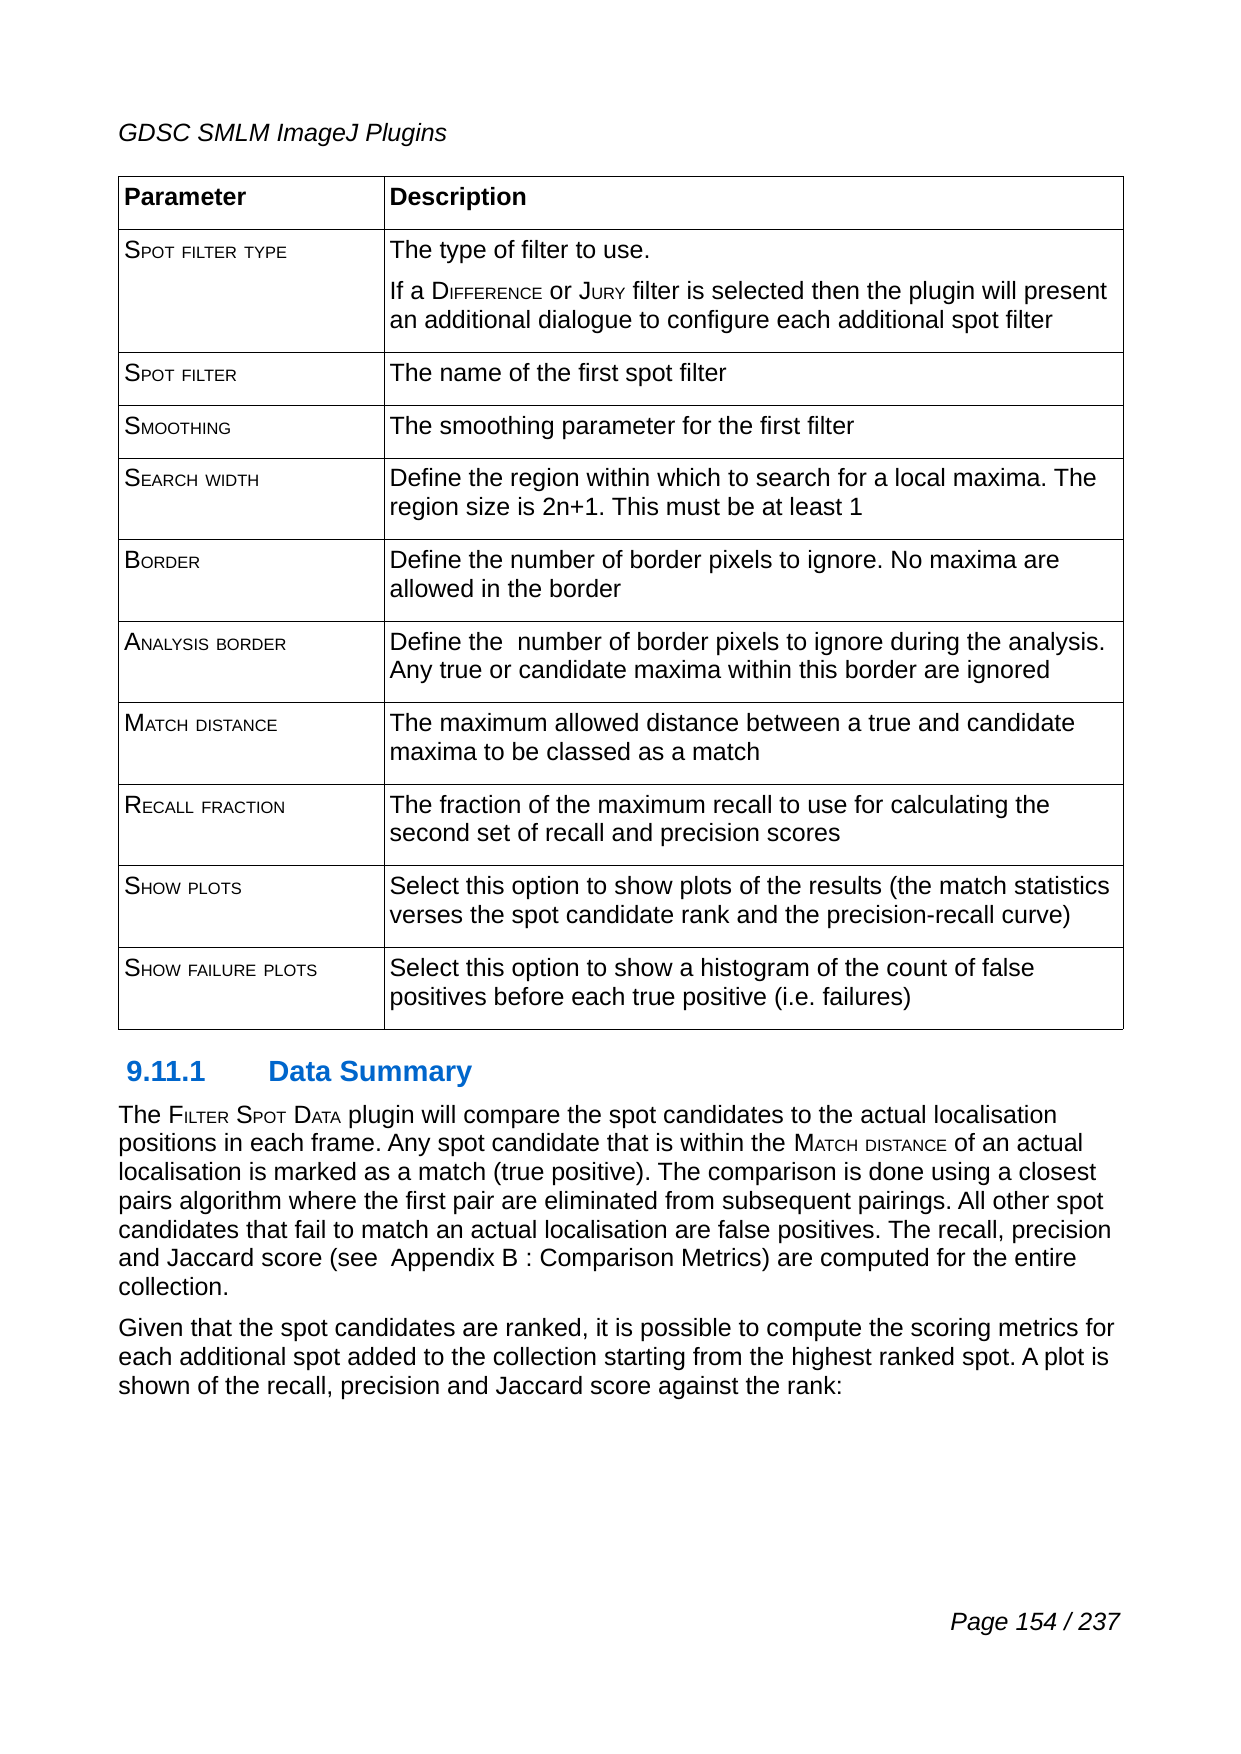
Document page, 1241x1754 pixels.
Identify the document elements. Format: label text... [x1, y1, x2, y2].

table_cell Search width [119, 459, 384, 539]
table_cell Show plots [119, 866, 384, 947]
table_cell Define the number of border pixels to ignore during the analysis. Any true or candidate maxima within this border are ignored [385, 622, 1123, 702]
table_cell Select this option to show a histogram of the count of false positives before each true positive (i.e. failures) [385, 948, 1123, 1028]
table_cell Spot filter type [119, 230, 384, 352]
table_cell The name of the first spot filter [385, 353, 1123, 405]
table_cell The maximum allowed distance between a true and candidate maxima to be classed as a match [385, 703, 1123, 784]
table_cell The fraction of the maximum recall to use for calculating the second set of recall and precision scores [385, 785, 1123, 865]
table_cell Spot filter [119, 353, 384, 405]
table_cell Select this option to show plots of the results (the match statistics verses the spot candidate rank and the precision-recall curve) [385, 866, 1123, 947]
table_cell The type of filter to use. If a Difference or Jury filter is selected then the plugin will present an additional dialogue to configure each additional spot filter [385, 230, 1123, 352]
text Given that the spot candidates are ranked, it is possible to compute the scoring metrics for each additional spot added to the collection starting from the highest ranked spot. A plot is shown of the recall, precision and Jaccard score against the rank: [118, 1313, 1122, 1400]
table_cell Smoothing [119, 406, 384, 458]
table_header Parameter [119, 177, 384, 229]
table_cell Match distance [119, 703, 384, 784]
table_cell Border [119, 540, 384, 621]
text The Filter Spot Data plugin will compare the spot candidates to the actual localisation positions in each frame. Any spot candidate that is within the Match distance of an actual localisation is marked as a match (true positive). The comparison is done using a closest pairs algorithm where the first pair are eliminated from subsequent pairings. All other spot candidates that fail to match an actual localisation are false positives. The recall, precision and Jaccard score (see Appendix B : Comparison Metrics) are computed for the entire collection. [118, 1100, 1122, 1301]
table_cell Show failure plots [119, 948, 384, 1028]
table_cell Define the number of border pixels to ignore. No maxima are allowed in the border [385, 540, 1123, 621]
table_cell Analysis border [119, 622, 384, 702]
table_cell Recall fraction [119, 785, 384, 865]
table_header Description [385, 177, 1123, 229]
table_cell The smoothing parameter for the first filter [385, 406, 1123, 458]
subtitle Data Summary [118, 1054, 1122, 1087]
table_cell Define the region within which to search for a local maxima. The region size is 2n+1. This must be at least 1 [385, 459, 1123, 539]
